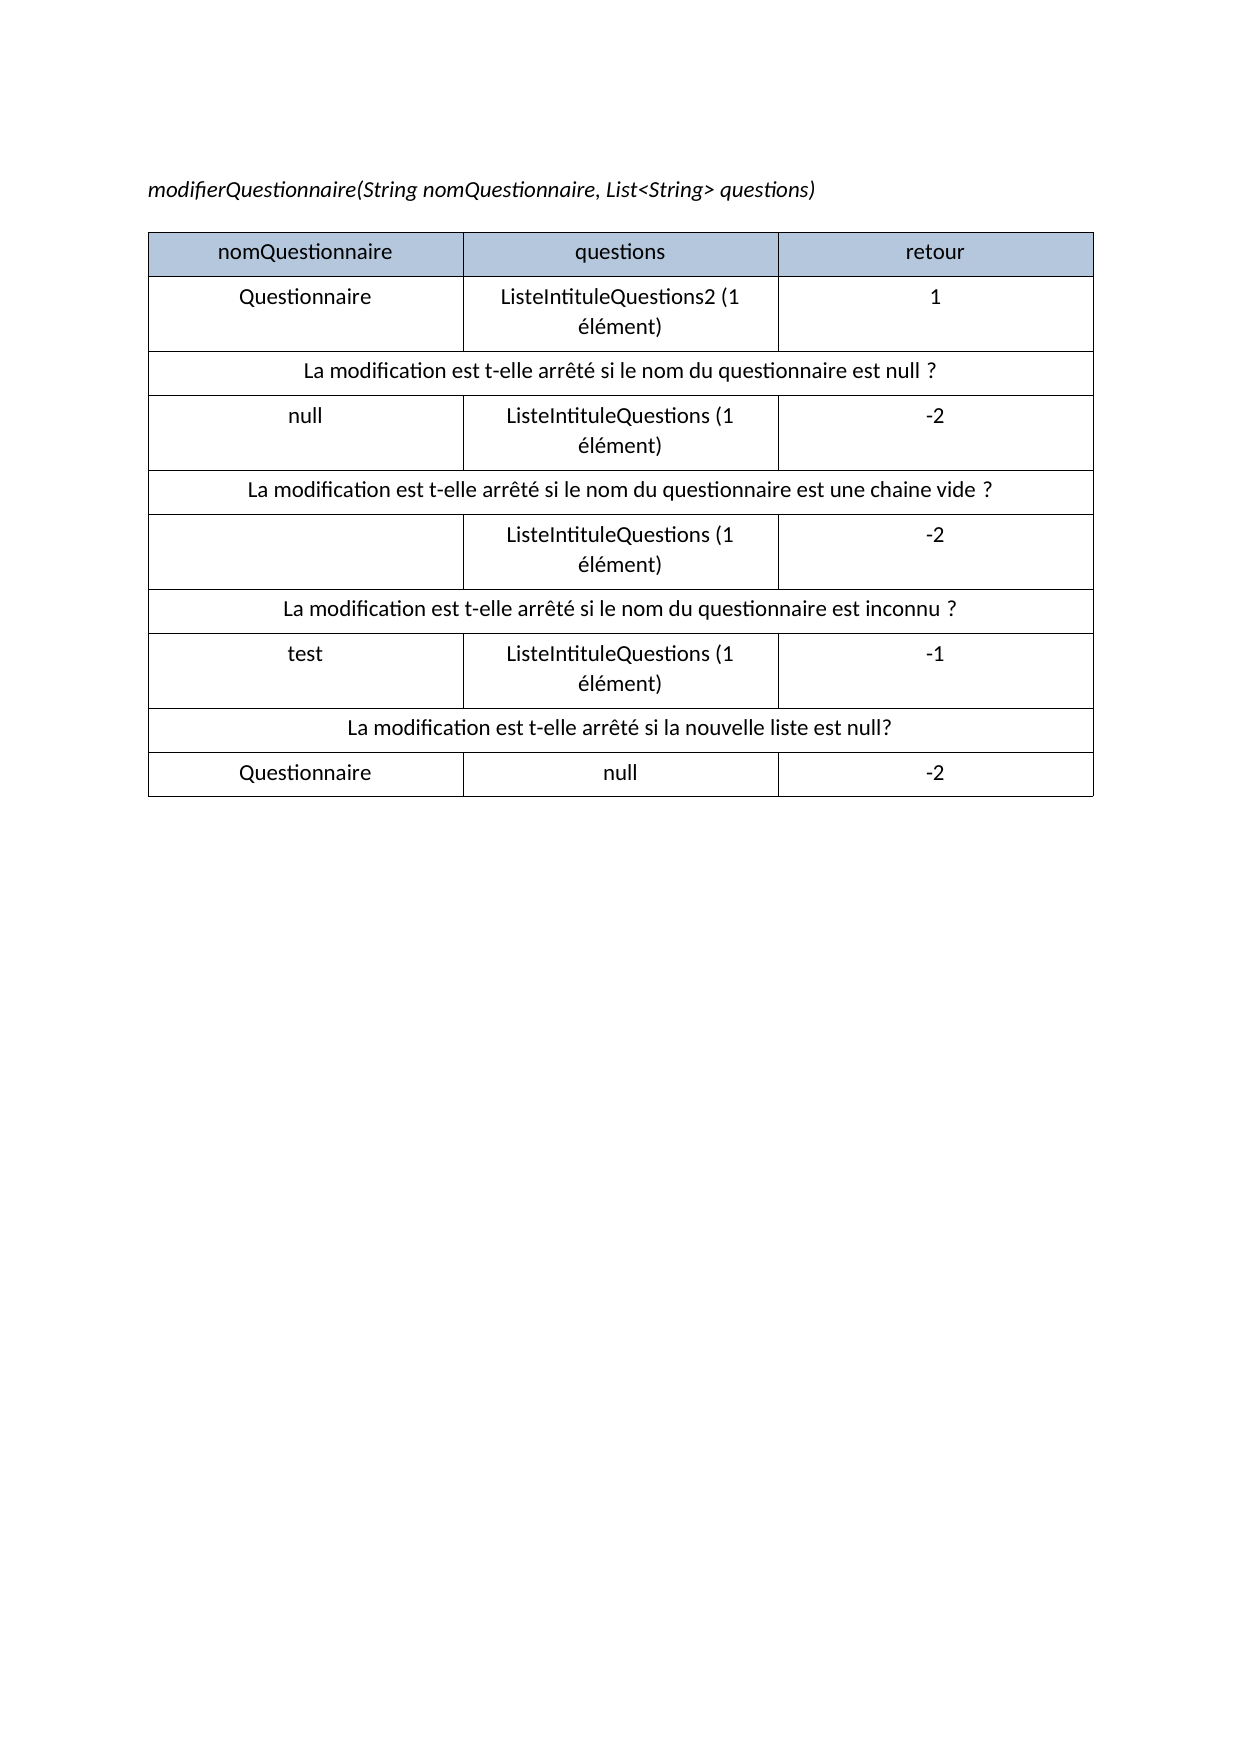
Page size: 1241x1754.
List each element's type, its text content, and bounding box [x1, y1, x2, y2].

table_cell Questionnaire [149, 753, 463, 796]
table_cell ListeIntituleQuestions (1 élément) [464, 396, 778, 469]
table_cell La modification est t-elle arrêté si le nom du questionnaire est inconnu ? [149, 590, 1093, 633]
table_cell 1 [779, 277, 1093, 351]
table_cell -2 [779, 753, 1093, 796]
table_cell ListeIntituleQuestions (1 élément) [464, 634, 778, 707]
table_cell ListeIntituleQuestions2 (1 élément) [464, 277, 778, 351]
table_cell -2 [779, 515, 1093, 588]
table_cell ListeIntituleQuestions (1 élément) [464, 515, 778, 588]
table_cell null [149, 396, 463, 469]
table_cell [149, 515, 463, 588]
table_cell La modification est t-elle arrêté si la nouvelle liste est null? [149, 709, 1093, 752]
table_cell -1 [779, 634, 1093, 707]
table_header nomQuestionnaire [149, 233, 463, 276]
table_cell null [464, 753, 778, 796]
text modifierQuestionnaire(String nomQuestionnaire, List<String> questions) [148, 176, 1093, 204]
table_header questions [464, 233, 778, 276]
table_cell -2 [779, 396, 1093, 469]
table_cell Questionnaire [149, 277, 463, 351]
table_cell test [149, 634, 463, 707]
table_cell La modification est t-elle arrêté si le nom du questionnaire est une chaine vide ? [149, 471, 1093, 514]
table_cell La modification est t-elle arrêté si le nom du questionnaire est null ? [149, 352, 1093, 395]
table_header retour [779, 233, 1093, 276]
